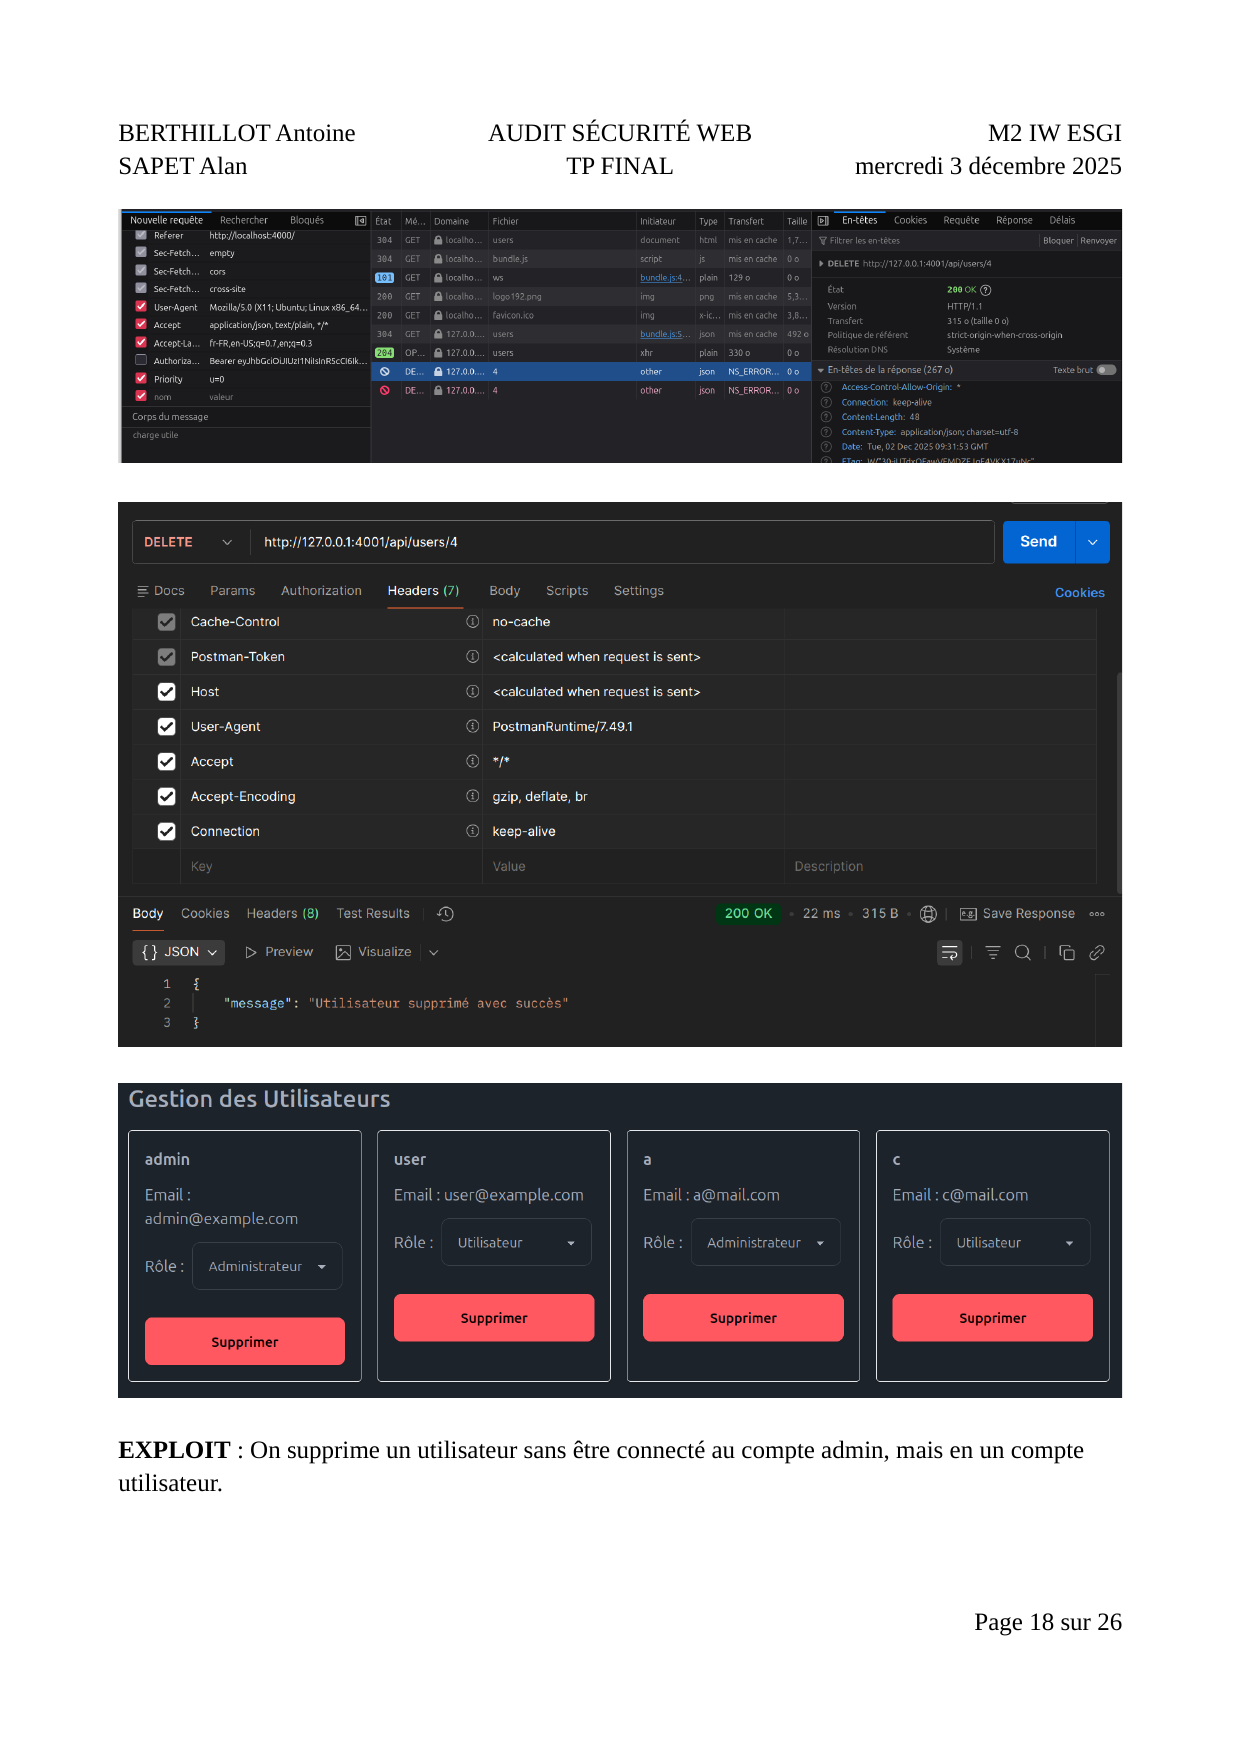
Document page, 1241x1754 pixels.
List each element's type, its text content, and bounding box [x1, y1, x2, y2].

picture [118, 502, 1123, 1047]
text EXPLOIT : On supprime un utilisateur sans être connecté au compte admin, mais en un compte utilisateur. [118, 1435, 1122, 1496]
picture [118, 209, 1123, 463]
picture [118, 1083, 1123, 1398]
